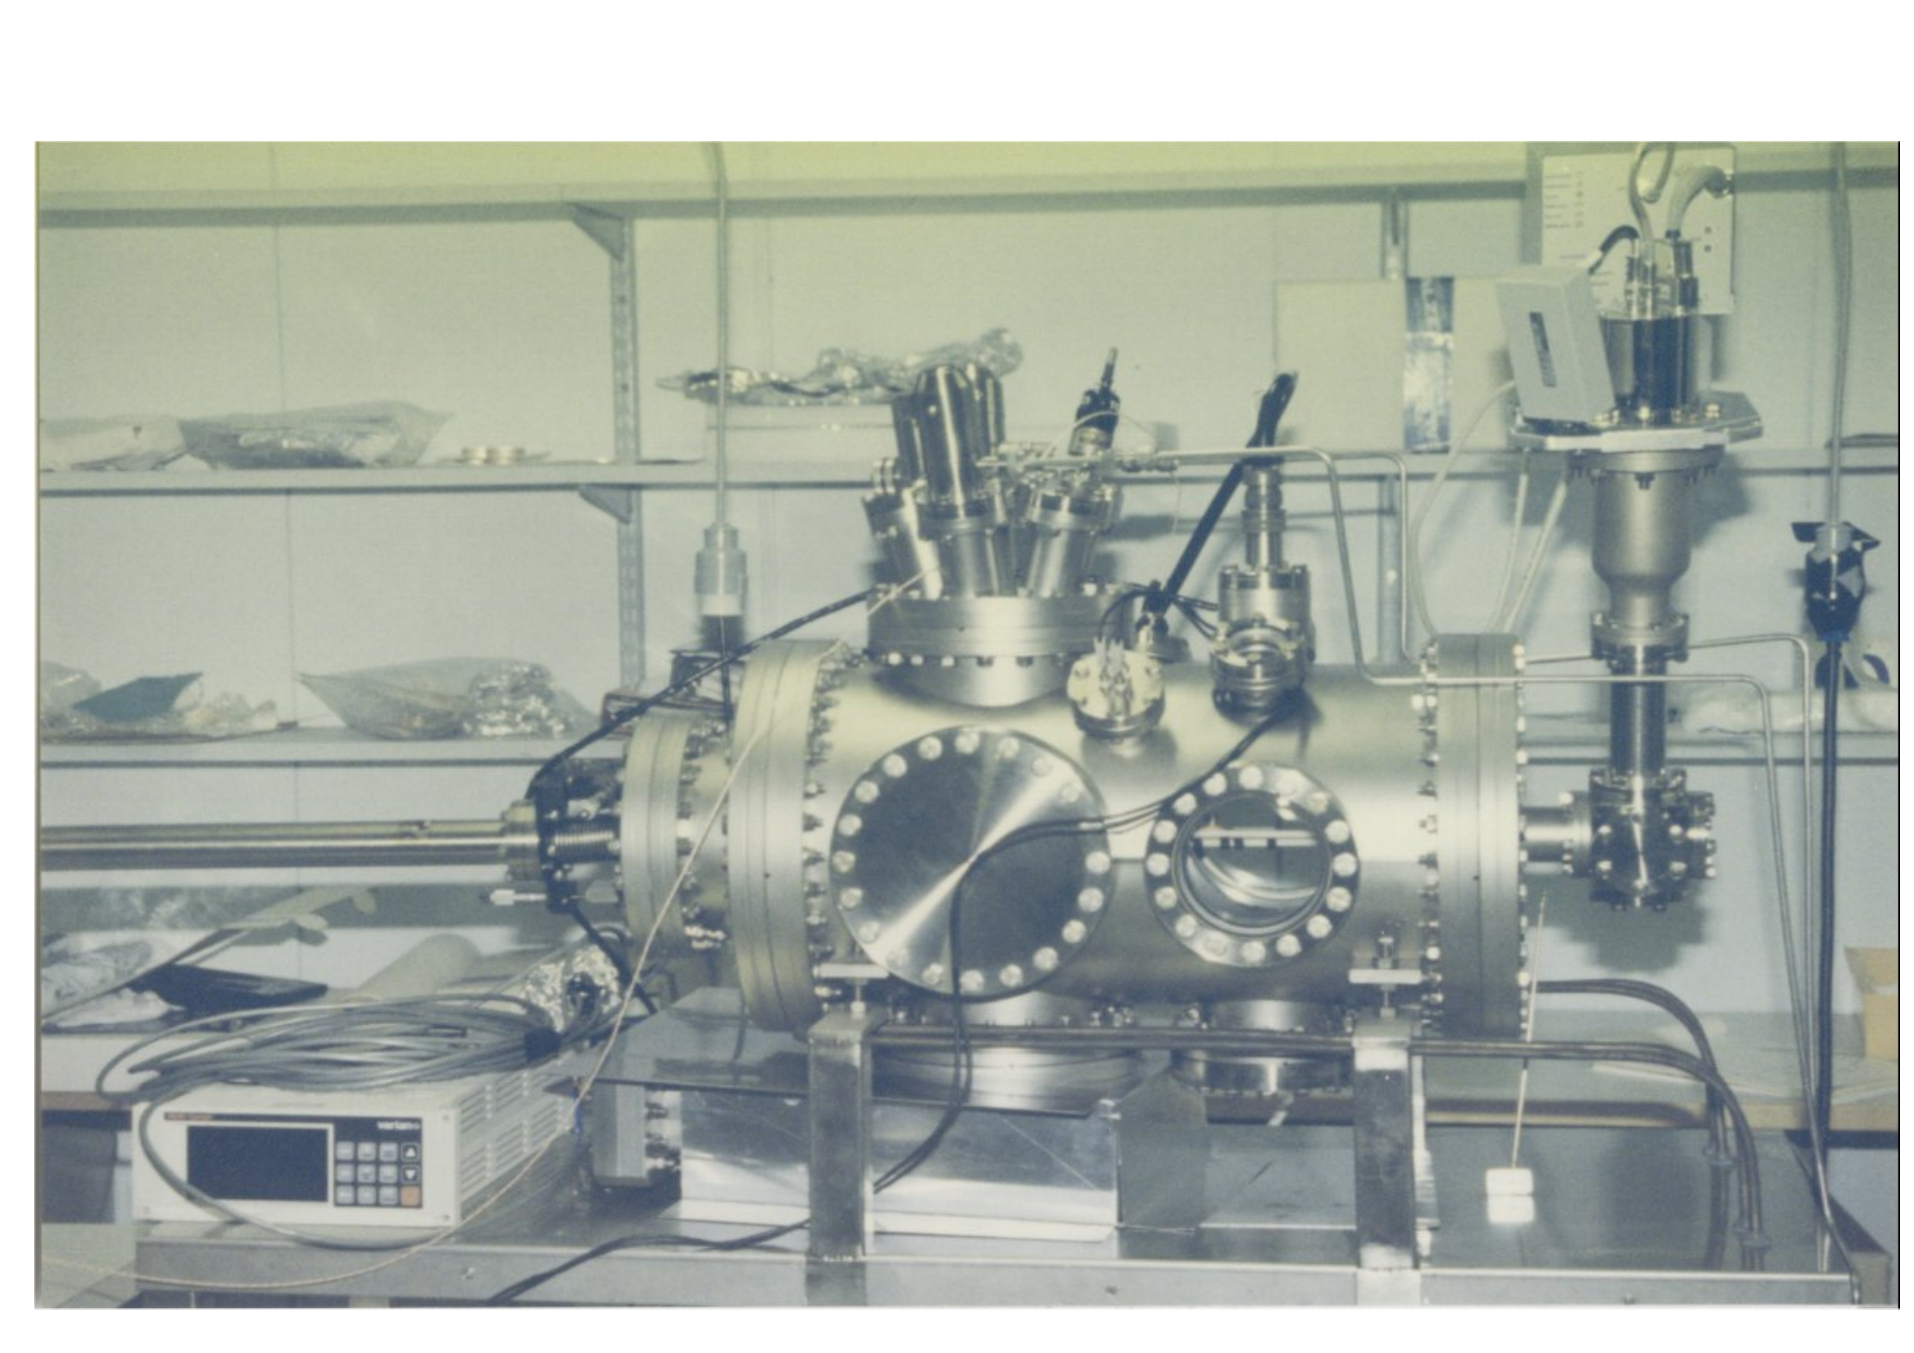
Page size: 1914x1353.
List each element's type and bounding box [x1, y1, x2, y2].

picture [34, 141, 1900, 1310]
